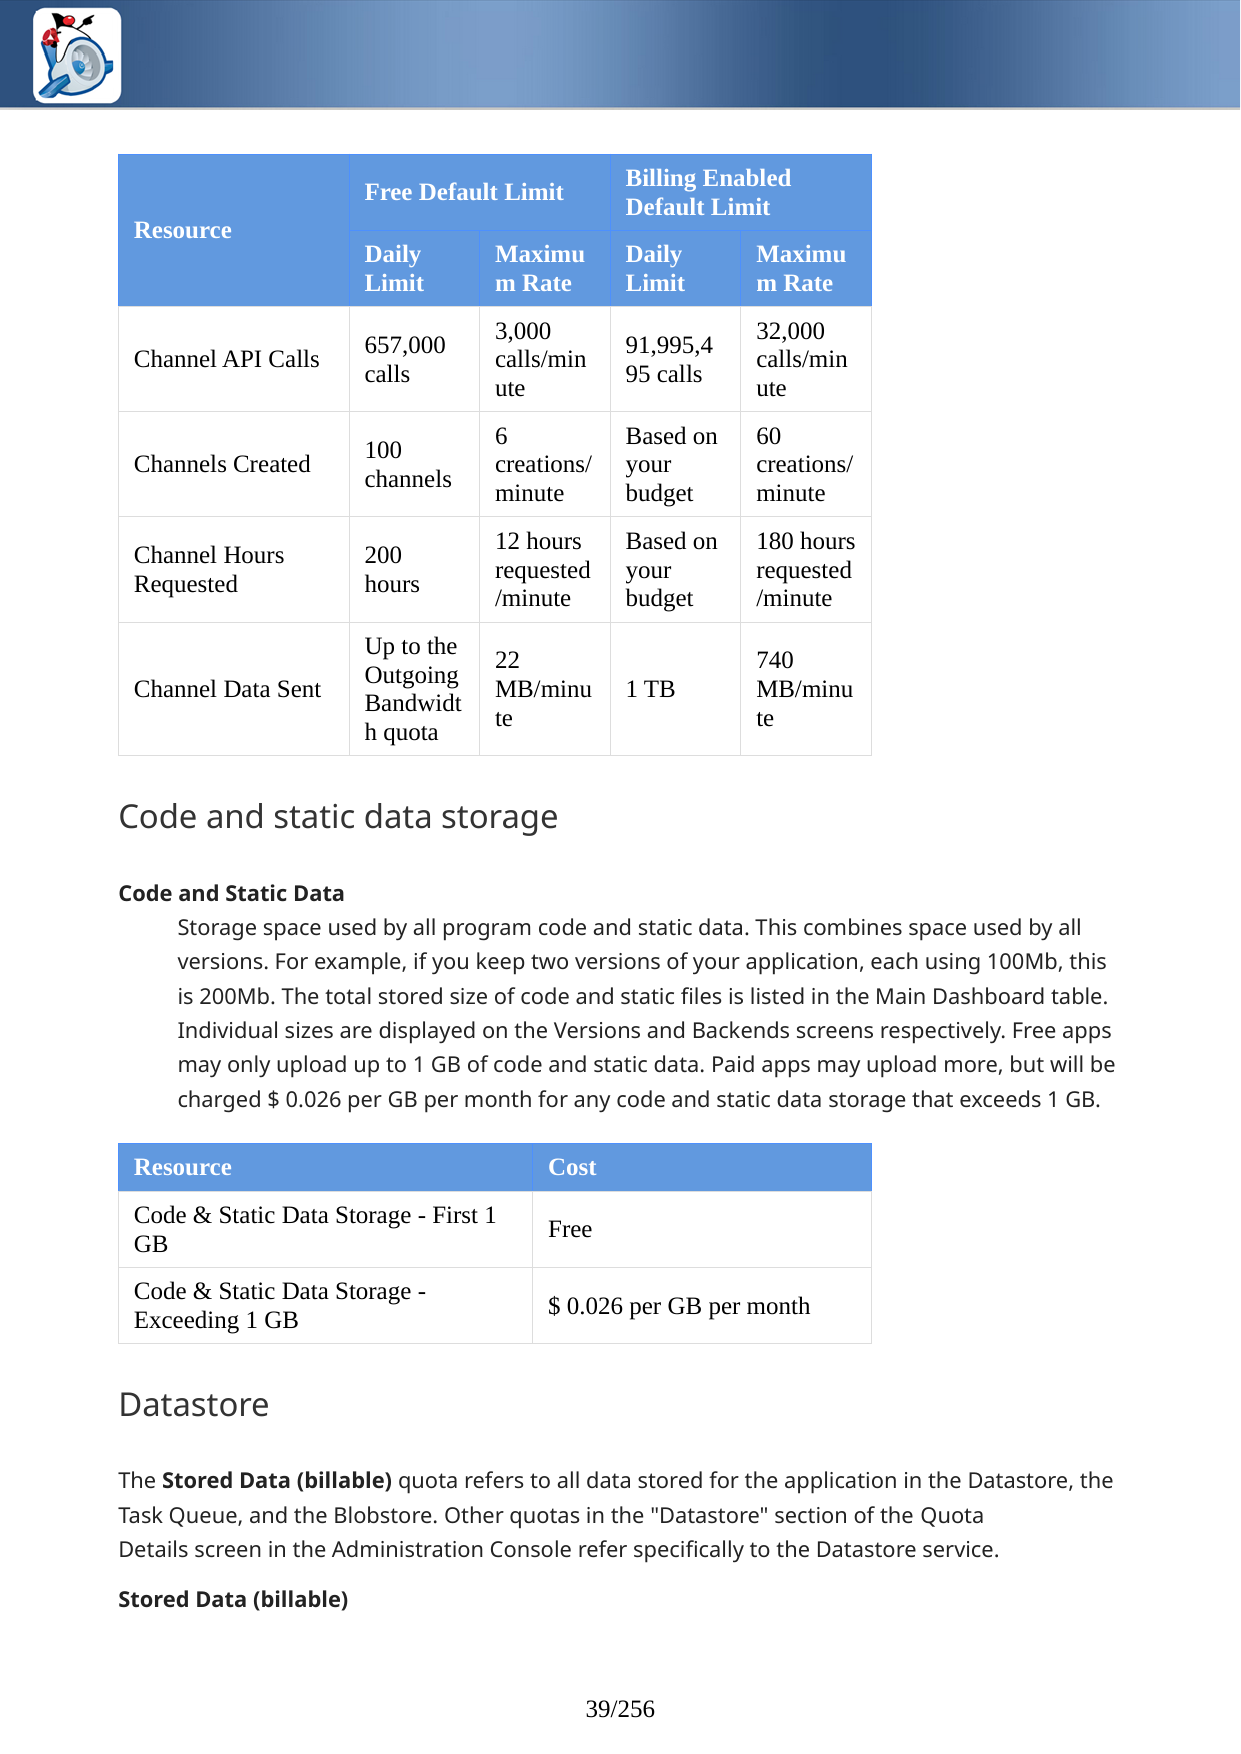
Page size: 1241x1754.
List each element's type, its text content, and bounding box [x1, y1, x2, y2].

table_cell 200 hours [350, 517, 479, 622]
table_cell Channel Data Sent [119, 623, 349, 755]
table_cell $ 0.026 per GB per month [533, 1268, 871, 1343]
table_cell 657,000 calls [350, 307, 479, 411]
table_header Cost [533, 1144, 871, 1191]
table_cell Based on your budget [611, 517, 740, 622]
table_cell Maximum Rate [741, 231, 871, 306]
table_cell Maximum Rate [480, 231, 610, 306]
table_cell Code & Static Data Storage - Exceeding 1 GB [119, 1268, 532, 1343]
subtitle Datastore [118, 1381, 1122, 1426]
table_cell 6 creations/minute [480, 412, 610, 516]
table_cell Daily Limit [611, 231, 740, 306]
table_cell 180 hours requested/minute [741, 517, 871, 622]
table_cell 740 MB/minute [741, 623, 871, 755]
table_cell 60 creations/minute [741, 412, 871, 516]
table_cell Based on your budget [611, 412, 740, 516]
table_cell 22 MB/minute [480, 623, 610, 755]
table_header Resource [119, 1144, 532, 1191]
table_header Free Default Limit [350, 155, 610, 230]
subtitle Stored Data (billable) [118, 1579, 1122, 1614]
table_cell 91,995,495 calls [611, 307, 740, 411]
table_cell 1 TB [611, 623, 740, 755]
table_cell Daily Limit [350, 231, 479, 306]
table_header Billing Enabled Default Limit [611, 155, 871, 230]
picture [0, 0, 1241, 110]
table_cell 3,000 calls/minute [480, 307, 610, 411]
table_cell Channel API Calls [119, 307, 349, 411]
text The Stored Data (billable) quota refers to all data stored for the application in the Datastore, the Task Queue, and the Blobstore. Other quotas in the "Datastore" section of the Quota Details screen in the Administration Console refer specifically to the Datastore service. [118, 1461, 1122, 1564]
table_cell Up to the Outgoing Bandwidth quota [350, 623, 479, 755]
subtitle Code and Static Data [118, 873, 1122, 907]
table_cell Code & Static Data Storage - First 1 GB [119, 1192, 532, 1267]
table_cell Free [533, 1192, 871, 1267]
subtitle Code and static data storage [118, 793, 1122, 838]
table_header Resource [119, 155, 349, 306]
table_cell Channels Created [119, 412, 349, 516]
table_cell 12 hours requested/minute [480, 517, 610, 622]
list Storage space used by all program code and static data. This combines space used by all versions. For example, if you keep two versions of your application, each using 100Mb, this is 200Mb. The total stored size of code and static files is listed in the Main Dashboard table. Individual sizes are displayed on the Versions and Backends screens respectively. Free apps may only upload up to 1 GB of code and static data. Paid apps may upload more, but will be charged $ 0.026 per GB per month for any code and static data storage that exceeds 1 GB. [177, 907, 1122, 1113]
table_cell Channel Hours Requested [119, 517, 349, 622]
table_cell 32,000 calls/minute [741, 307, 871, 411]
table_cell 100 channels [350, 412, 479, 516]
